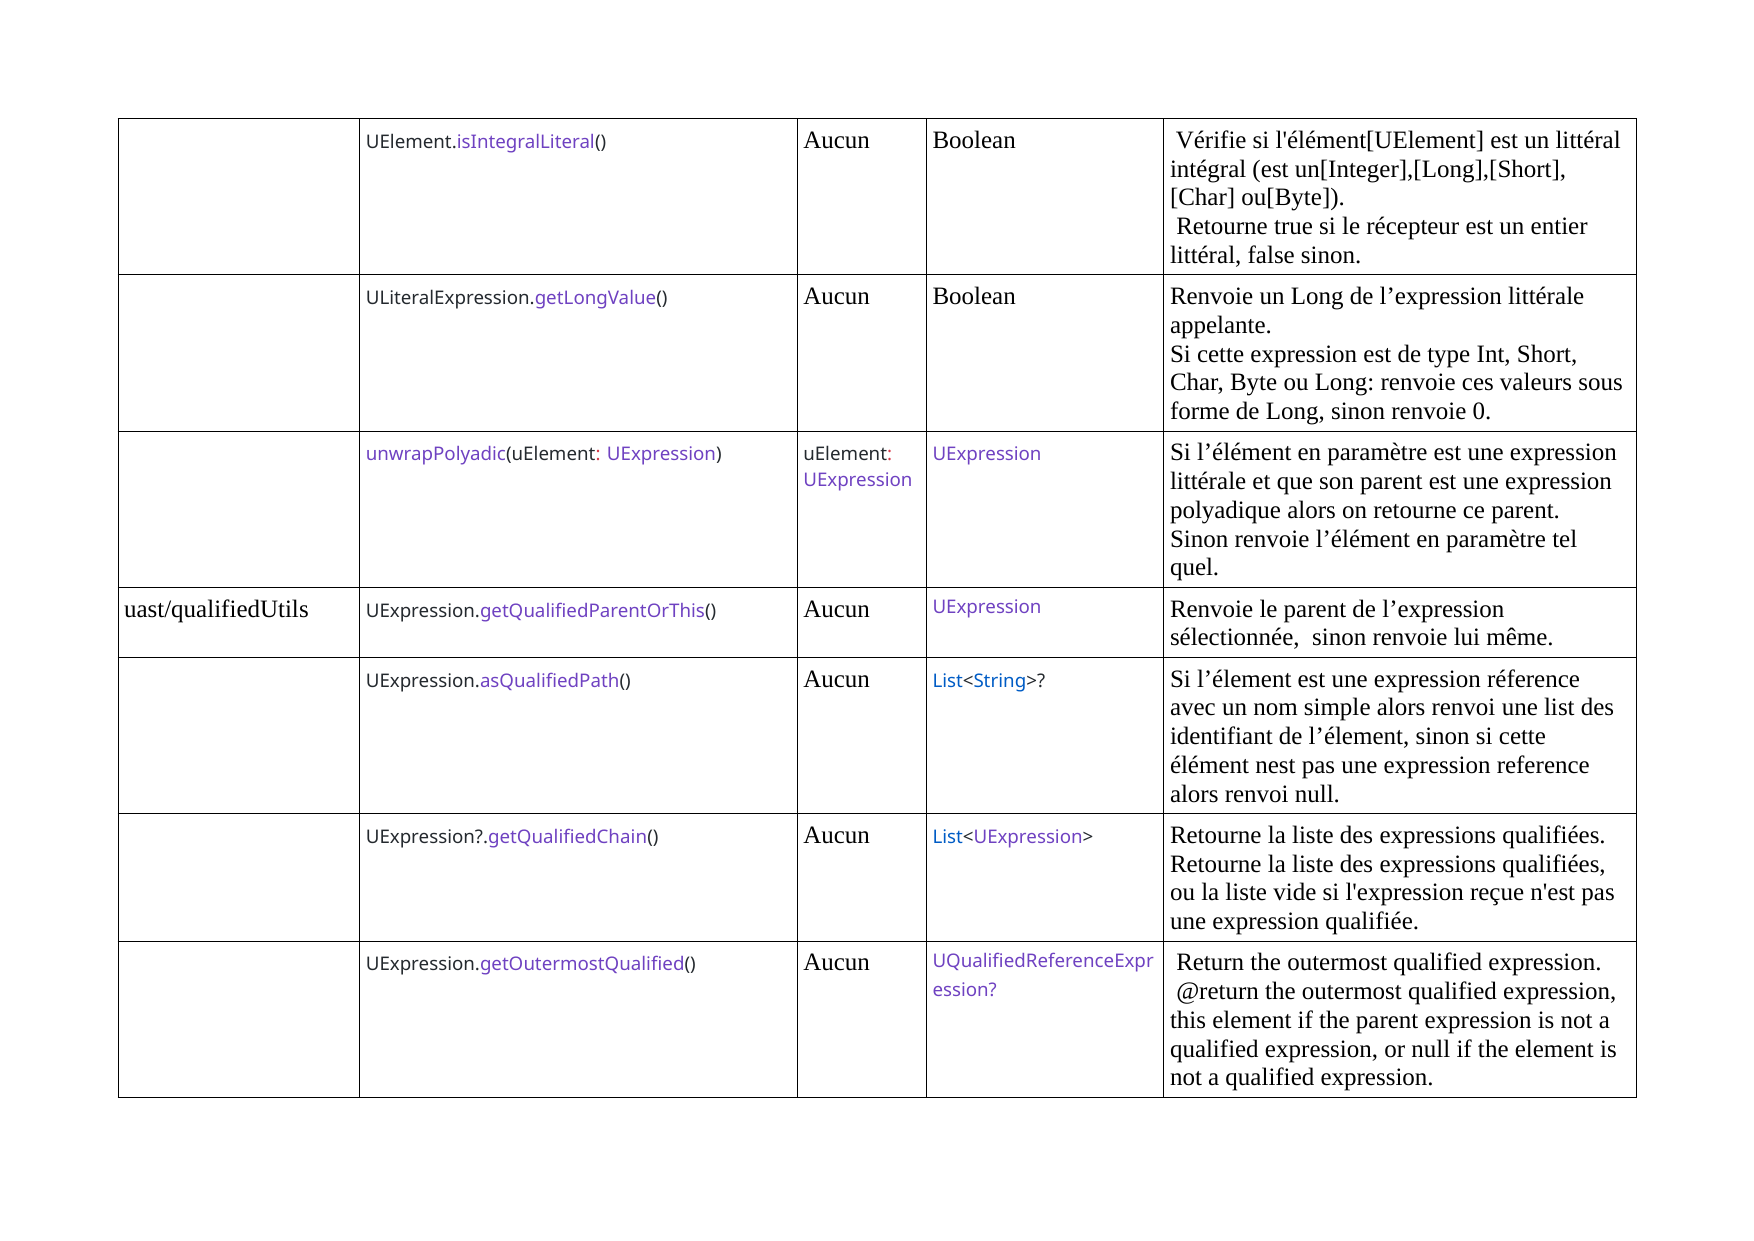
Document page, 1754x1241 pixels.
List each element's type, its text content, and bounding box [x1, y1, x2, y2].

table_cell Aucun [798, 814, 926, 941]
table_cell Return the outermost qualified expression. @return the outermost qualified expression, this element if the parent expression is not a qualified expression, or null if the element is not a qualified expression. [1164, 942, 1636, 1097]
table_cell List<UExpression> [927, 814, 1163, 941]
table_cell Aucun [798, 119, 926, 274]
table_cell [119, 942, 359, 1097]
table_cell UExpression.getQualifiedParentOrThis() [360, 588, 797, 657]
table_cell Aucun [798, 658, 926, 813]
table_cell List<String>? [927, 658, 1163, 813]
table_cell Aucun [798, 275, 926, 431]
table_cell [119, 814, 359, 941]
table_cell UExpression [927, 588, 1163, 657]
table_cell Aucun [798, 942, 926, 1097]
table_cell [119, 119, 359, 274]
table_cell Boolean [927, 119, 1163, 274]
table_cell UExpression.asQualifiedPath() [360, 658, 797, 813]
table_cell Renvoie le parent de l’expression sélectionnée, sinon renvoie lui même. [1164, 588, 1636, 657]
table_cell UExpression.getOutermostQualified() [360, 942, 797, 1097]
table_cell Renvoie un Long de l’expression littérale appelante. Si cette expression est de type Int, Short, Char, Byte ou Long: renvoie ces valeurs sous forme de Long, sinon renvoie 0. [1164, 275, 1636, 431]
table_cell unwrapPolyadic(uElement: UExpression) [360, 432, 797, 587]
table_cell Si l’élement est une expression réference avec un nom simple alors renvoi une list des identifiant de l’élement, sinon si cette élément nest pas une expression reference alors renvoi null. [1164, 658, 1636, 813]
table_cell [119, 658, 359, 813]
table_cell uast/qualifiedUtils [119, 588, 359, 657]
table_cell Aucun [798, 588, 926, 657]
table_cell [119, 432, 359, 587]
table_cell ULiteralExpression.getLongValue() [360, 275, 797, 431]
table_cell UQualifiedReferenceExpression? [927, 942, 1163, 1097]
table_cell uElement: UExpression [798, 432, 926, 587]
table_cell Boolean [927, 275, 1163, 431]
table_cell Vérifie si l'élément[UElement] est un littéral intégral (est un[Integer],[Long],[Short],[Char] ou[Byte]). Retourne true si le récepteur est un entier littéral, false sinon. [1164, 119, 1636, 274]
table_cell UElement.isIntegralLiteral() [360, 119, 797, 274]
table_cell UExpression?.getQualifiedChain() [360, 814, 797, 941]
table_cell [119, 275, 359, 431]
table_cell Si l’élément en paramètre est une expression littérale et que son parent est une expression polyadique alors on retourne ce parent. Sinon renvoie l’élément en paramètre tel quel. [1164, 432, 1636, 587]
table_cell UExpression [927, 432, 1163, 587]
table_cell Retourne la liste des expressions qualifiées. Retourne la liste des expressions qualifiées, ou la liste vide si l'expression reçue n'est pas une expression qualifiée. [1164, 814, 1636, 941]
